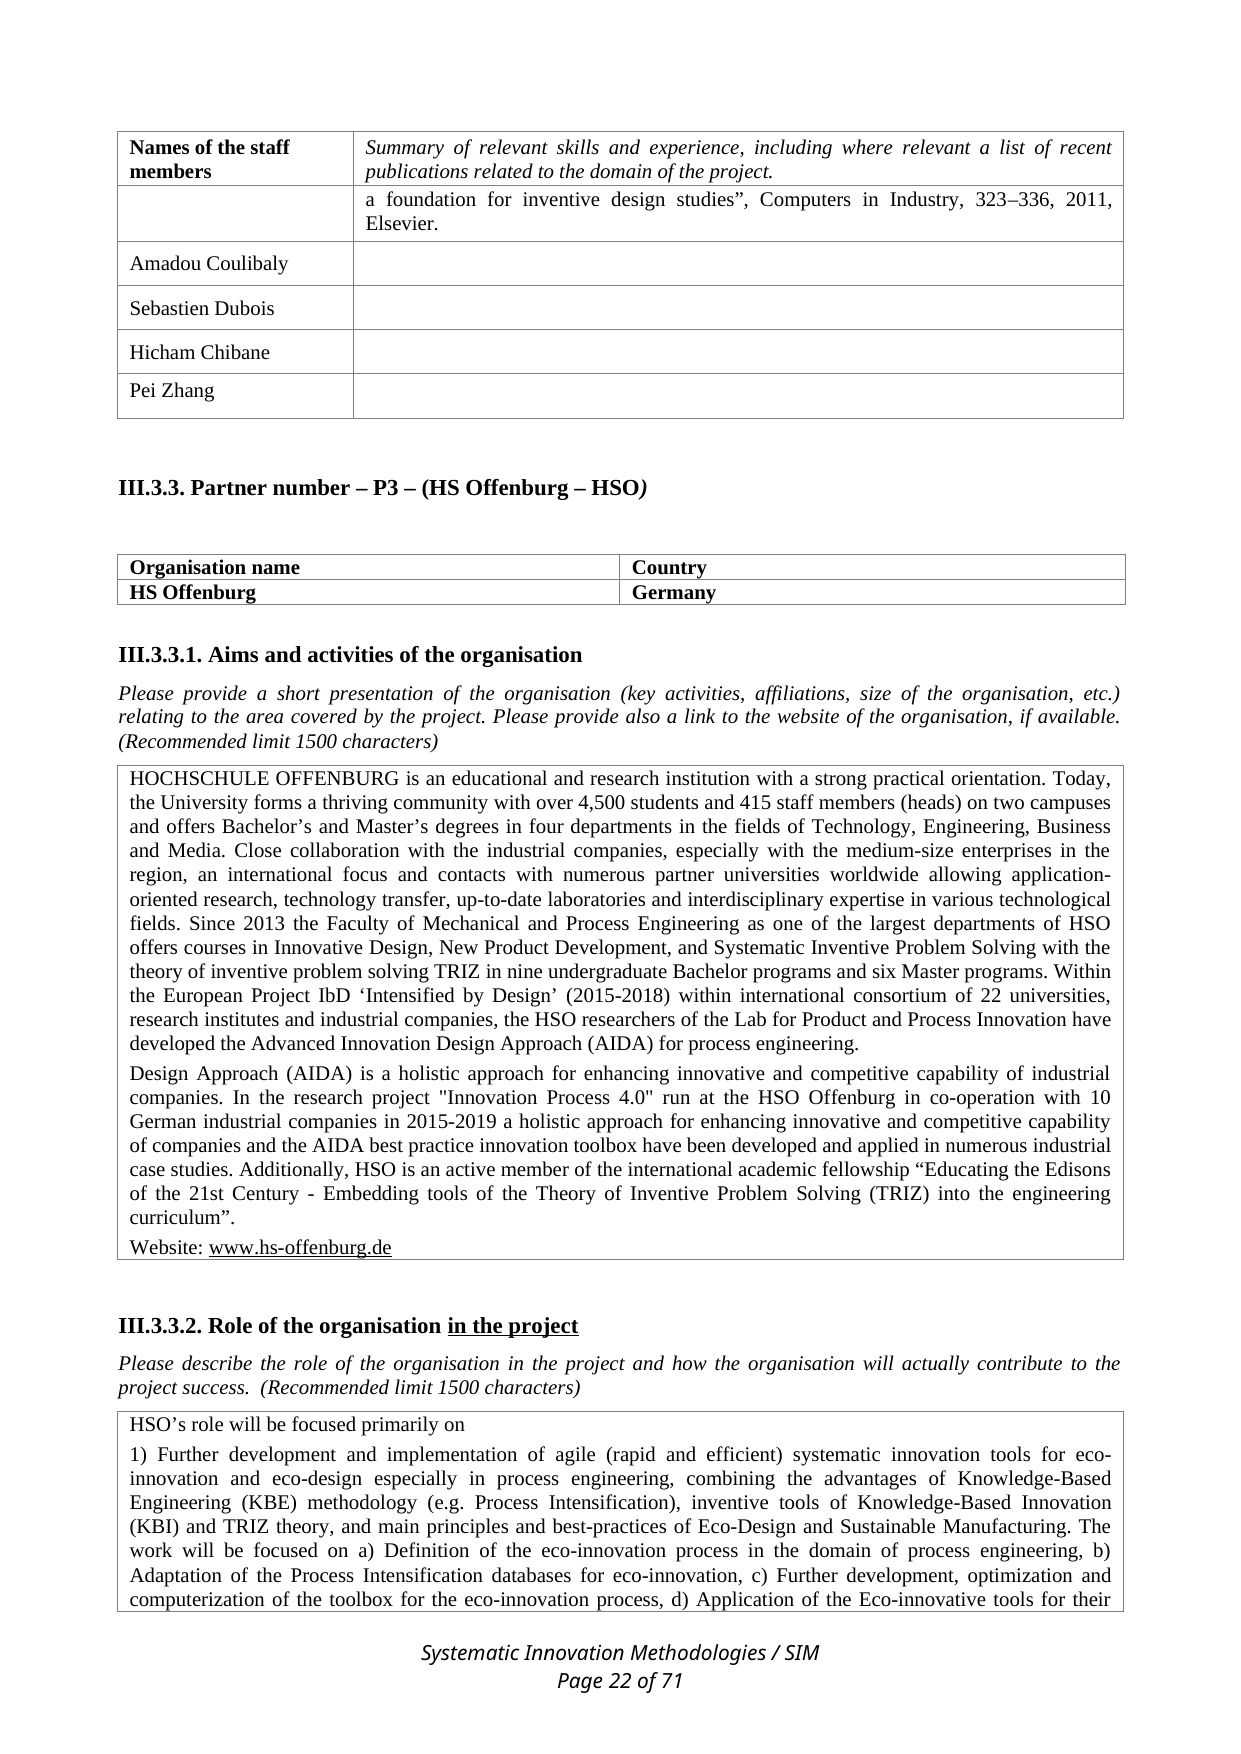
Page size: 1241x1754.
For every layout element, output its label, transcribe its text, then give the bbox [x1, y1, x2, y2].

table_header Organisation name [118, 555, 619, 579]
table_cell [354, 286, 1123, 329]
table_cell Hicham Chibane [118, 330, 353, 373]
table_header Summary of relevant skills and experience, including where relevant a list of recent publications related to the domain of the project. [354, 132, 1123, 185]
table_header HOCHSCHULE OFFENBURG is an educational and research institution with a strong practical orientation. Today, the University forms a thriving community with over 4,500 students and 415 staff members (heads) on two campuses and offers Bachelor’s and Master’s degrees in four departments in the fields of Technology, Engineering, Business and Media. Close collaboration with the industrial companies, especially with the medium-size enterprises in the region, an international focus and contacts with numerous partner universities worldwide allowing application-oriented research, technology transfer, up-to-date laboratories and interdisciplinary expertise in various technological fields. Since 2013 the Faculty of Mechanical and Process Engineering as one of the largest departments of HSO offers courses in Innovative Design, New Product Development, and Systematic Inventive Problem Solving with the theory of inventive problem solving TRIZ in nine undergraduate Bachelor programs and six Master programs. Within the European Project IbD ‘Intensified by Design’ (2015-2018) within international consortium of 22 universities, research institutes and industrial companies, the HSO researchers of the Lab for Product and Process Innovation have developed the Advanced Innovation Design Approach (AIDA) for process engineering. Design Approach (AIDA) is a holistic approach for enhancing innovative and competitive capability of industrial companies. In the research project "Innovation Process 4.0" run at the HSO Offenburg in co-operation with 10 German industrial companies in 2015-2019 a holistic approach for enhancing innovative and competitive capability of companies and the AIDA best practice innovation toolbox have been developed and applied in numerous industrial case studies. Additionally, HSO is an active member of the international academic fellowship “Educating the Edisons of the 21st Century - Embedding tools of the Theory of Inventive Problem Solving (TRIZ) into the engineering curriculum”. Website: www.hs-offenburg.de [118, 766, 1123, 1259]
table_header Country [620, 555, 1125, 579]
table_cell [118, 186, 353, 241]
table_cell HS Offenburg [118, 580, 619, 604]
table_cell a foundation for inventive design studies”, Computers in Industry, 323–336, 2011, Elsevier. [354, 186, 1123, 241]
table_cell [354, 374, 1123, 418]
table_cell Pei Zhang [118, 374, 353, 418]
table_cell Amadou Coulibaly [118, 242, 353, 285]
table_header Names of the staff members [118, 132, 353, 185]
subtitle III.3.3. Partner number – P3 – (HS Offenburg – HSO) [118, 474, 1122, 501]
text III.3.3.1. Aims and activities of the organisation [118, 642, 1122, 668]
text III.3.3.2. Role of the organisation in the project [118, 1312, 1122, 1338]
text Please describe the role of the organisation in the project and how the organisation will actually contribute to the project success. (Recommended limit 1500 characters) [118, 1351, 1122, 1399]
text Please provide a short presentation of the organisation (key activities, affiliations, size of the organisation, etc.) relating to the area covered by the project. Please provide also a link to the website of the organisation, if available. (Recommended limit 1500 characters) [118, 680, 1122, 753]
table_cell Sebastien Dubois [118, 286, 353, 329]
table_cell [354, 330, 1123, 373]
table_cell Germany [620, 580, 1125, 604]
table_cell [354, 242, 1123, 285]
table_header HSO’s role will be focused primarily on 1) Further development and implementation of agile (rapid and efficient) systematic innovation tools for eco-innovation and eco-design especially in process engineering, combining the advantages of Knowledge-Based Engineering (KBE) methodology (e.g. Process Intensification), inventive tools of Knowledge-Based Innovation (KBI) and TRIZ theory, and main principles and best-practices of Eco-Design and Sustainable Manufacturing. The work will be focused on a) Definition of the eco-innovation process in the domain of process engineering, b) Adaptation of the Process Intensification databases for eco-innovation, c) Further development, optimization and computerization of the toolbox for the eco-innovation process, d) Application of the Eco-innovative tools for their [118, 1412, 1123, 1611]
